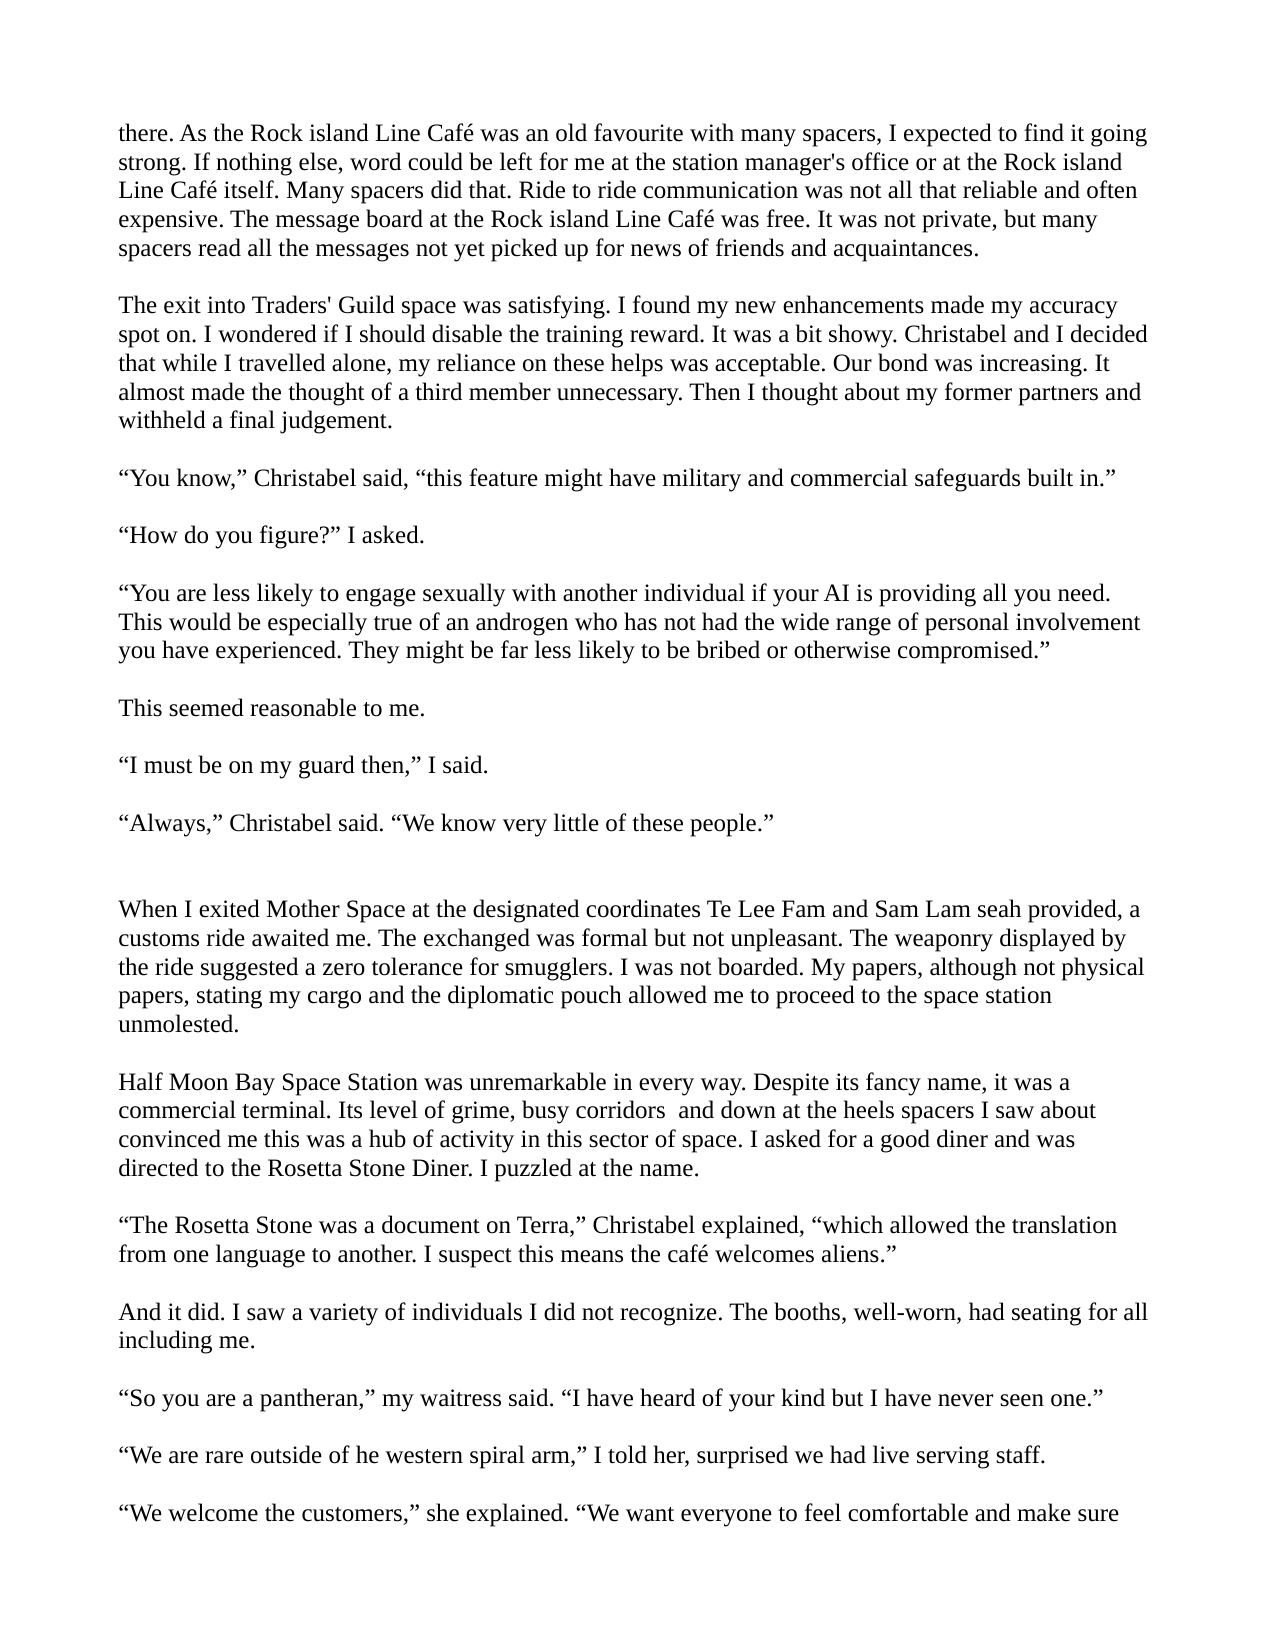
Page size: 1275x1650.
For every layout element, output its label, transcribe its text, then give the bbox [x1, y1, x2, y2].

text “You are less likely to engage sexually with another individual if your AI is providing all you need. This would be especially true of an androgen who has not had the wide range of personal involvement you have experienced. They might be far less likely to be bribed or otherwise compromised.” [118, 578, 1157, 664]
text “How do you figure?” I asked. [118, 521, 1157, 549]
text The exit into Traders' Guild space was satisfying. I found my new enhancements made my accuracy spot on. I wondered if I should disable the training reward. It was a bit showy. Christabel and I decided that while I travelled alone, my reliance on these helps was acceptable. Our bond was increasing. It almost made the thought of a third member unnecessary. Then I thought about my former partners and withheld a final judgement. [118, 291, 1157, 434]
text there. As the Rock island Line Café was an old favourite with many spacers, I expected to find it going strong. If nothing else, word could be left for me at the station manager's office or at the Rock island Line Café itself. Many spacers did that. Ride to ride communication was not all that reliable and often expensive. The message board at the Rock island Line Café was free. It was not private, but many spacers read all the messages not yet picked up for news of friends and acquaintances. [118, 118, 1157, 262]
text “We are rare outside of he western spiral arm,” I told her, surprised we had live serving staff. [118, 1441, 1157, 1469]
text “Always,” Christabel said. “We know very little of these people.” [118, 808, 1157, 837]
text “I must be on my guard then,” I said. [118, 751, 1157, 779]
text This seemed reasonable to me. [118, 693, 1157, 722]
text “You know,” Christabel said, “this feature might have military and commercial safeguards built in.” [118, 463, 1157, 492]
text Half Moon Bay Space Station was unremarkable in every way. Despite its fancy name, it was a commercial terminal. Its level of grime, busy corridors and down at the heels spacers I saw about convinced me this was a hub of activity in this sector of space. I asked for a good diner and was directed to the Rosetta Stone Diner. I puzzled at the name. [118, 1067, 1157, 1182]
text “We welcome the customers,” she explained. “We want everyone to feel comfortable and make sure [118, 1498, 1157, 1527]
text When I exited Mother Space at the designated coordinates Te Lee Fam and Sam Lam seah provided, a customs ride awaited me. The exchanged was formal but not unpleasant. The weaponry displayed by the ride suggested a zero tolerance for smugglers. I was not boarded. My papers, although not physical papers, stating my cargo and the diplomatic pouch allowed me to proceed to the space station unmolested. [118, 894, 1157, 1038]
text “So you are a pantheran,” my waitress said. “I have heard of your kind but I have never seen one.” [118, 1383, 1157, 1412]
text “The Rosetta Stone was a document on Terra,” Christabel explained, “which allowed the translation from one language to another. I suspect this means the café welcomes aliens.” [118, 1211, 1157, 1268]
text And it did. I saw a variety of individuals I did not recognize. The booths, well-worn, had seating for all including me. [118, 1297, 1157, 1354]
